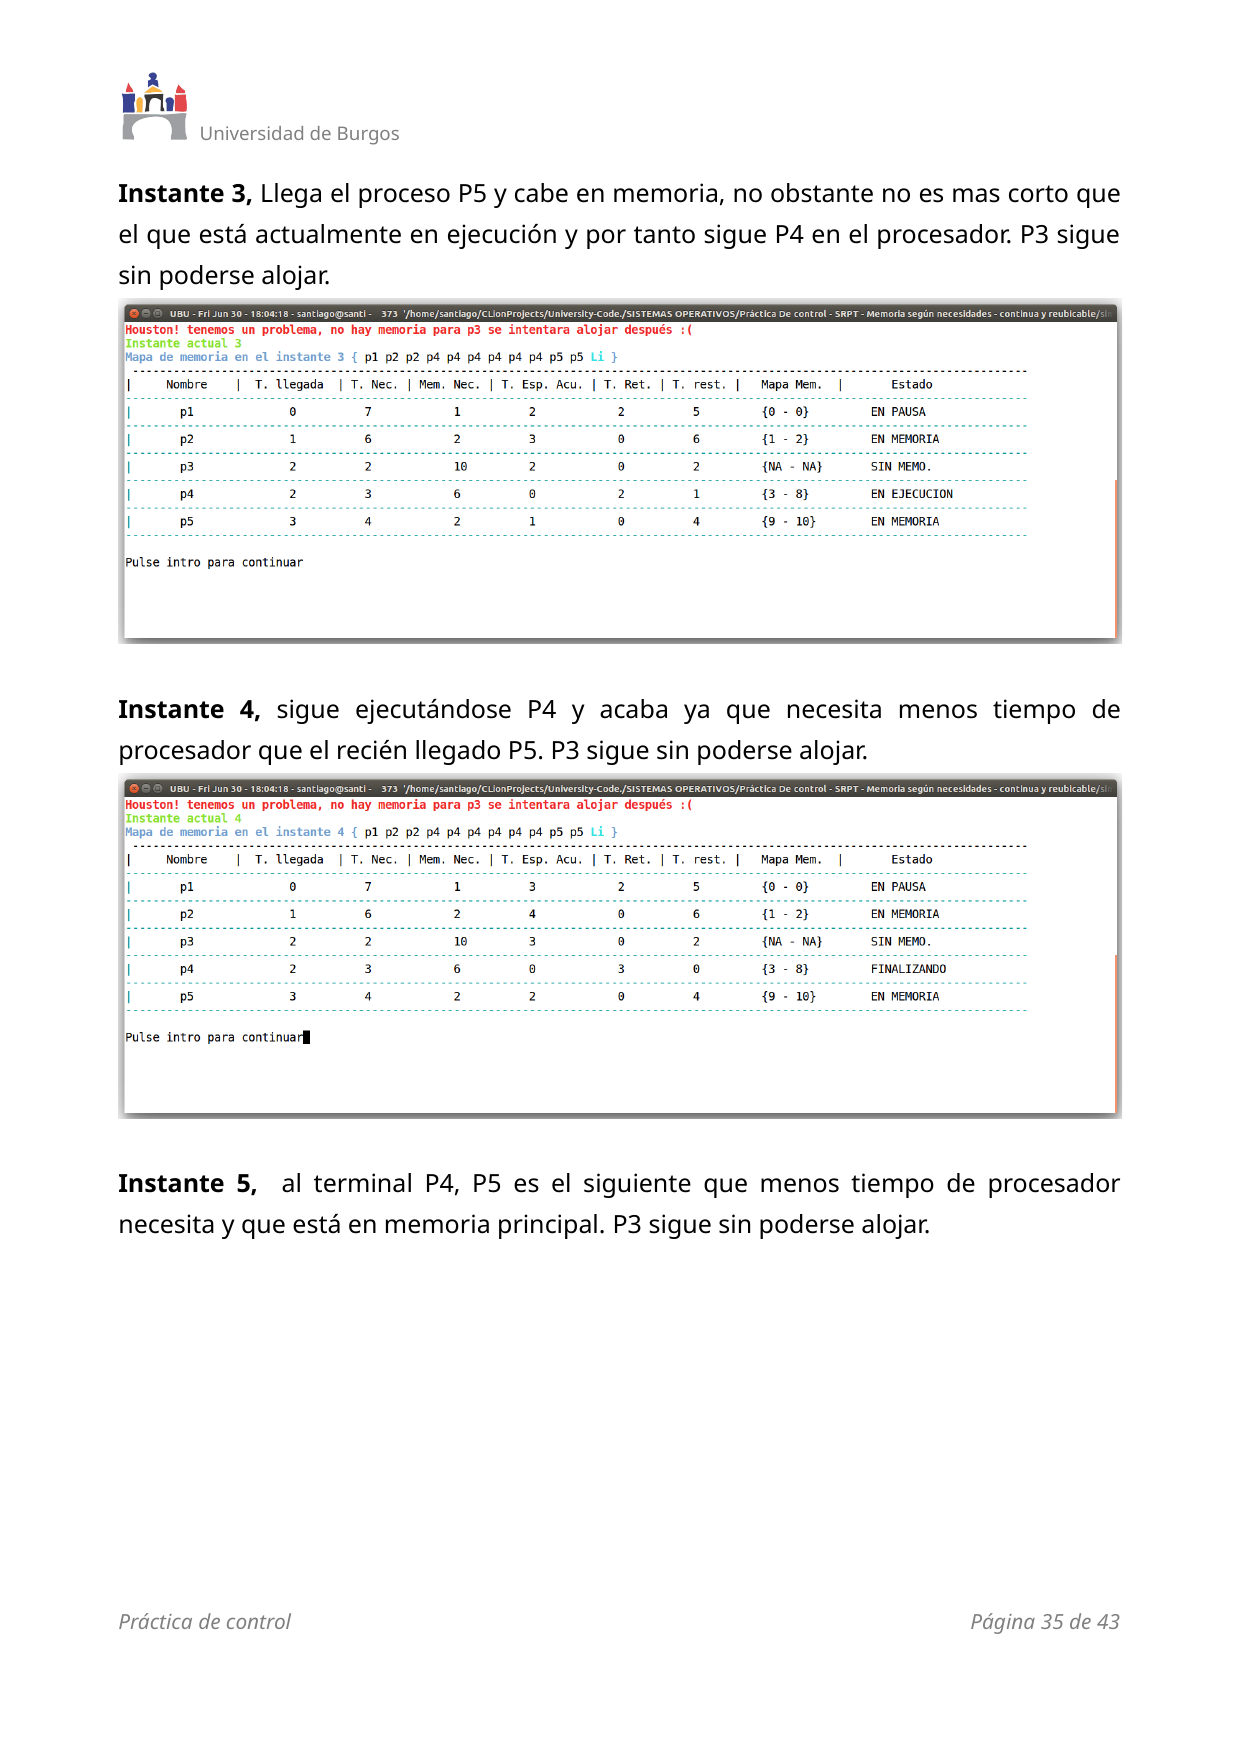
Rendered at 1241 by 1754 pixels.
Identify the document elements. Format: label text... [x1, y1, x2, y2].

picture [118, 298, 1123, 644]
picture [117, 72, 189, 142]
text Instante 5, al terminal P4, P5 es el siguiente que menos tiempo de procesador necesita y que está en memoria principal. P3 sigue sin poderse alojar. [118, 1166, 1122, 1241]
text Instante 4, sigue ejecutándose P4 y acaba ya que necesita menos tiempo de procesador que el recién llegado P5. P3 sigue sin poderse alojar. [118, 691, 1122, 766]
picture [118, 773, 1123, 1119]
text Instante 3, Llega el proceso P5 y cabe en memoria, no obstante no es mas corto que el que está actualmente en ejecución y por tanto sigue P4 en el procesador. P3 sigue sin poderse alojar. [118, 176, 1122, 292]
